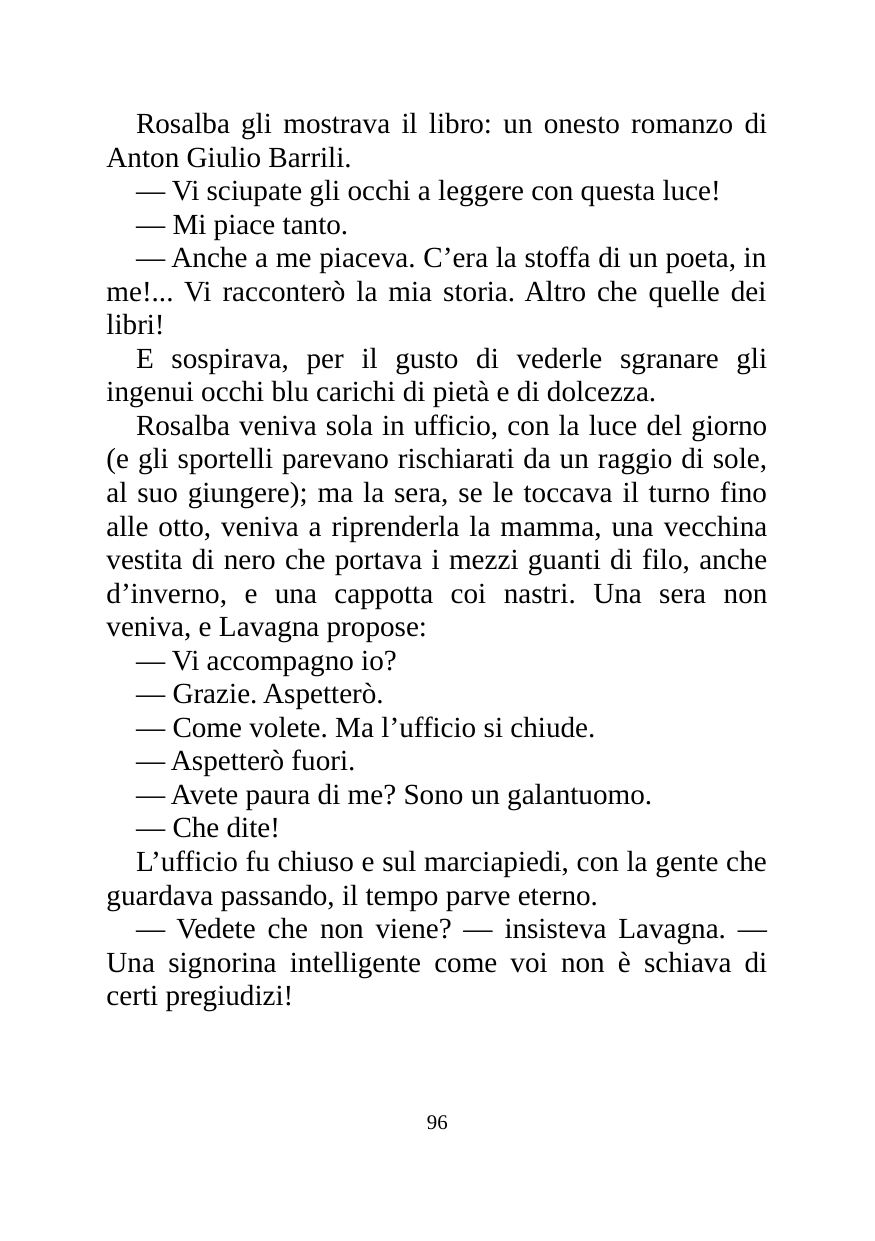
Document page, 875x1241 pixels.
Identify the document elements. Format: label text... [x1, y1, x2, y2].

text — Mi piace tanto. [106, 207, 768, 240]
text — Grazie. Aspetterò. [106, 676, 768, 710]
text — Che dite! [106, 811, 768, 844]
text L’ufficio fu chiuso e sul marciapiedi, con la gente che guardava passando, il tempo parve eterno. [106, 844, 768, 911]
text — Anche a me piaceva. C’era la stoffa di un poeta, in me!... Vi racconterò la mia storia. Altro che quelle dei libri! [106, 240, 768, 341]
text — Vedete che non viene? — insisteva Lavagna. — Una signorina intelligente come voi non è schiava di certi pregiudizi! [106, 911, 768, 1012]
text — Avete paura di me? Sono un galantuomo. [106, 777, 768, 811]
text — Vi sciupate gli occhi a leggere con questa luce! [106, 173, 768, 207]
text Rosalba gli mostrava il libro: un onesto romanzo di Anton Giulio Barrili. [106, 106, 768, 173]
text — Aspetterò fuori. [106, 743, 768, 777]
text E sospirava, per il gusto di vederle sgranare gli ingenui occhi blu carichi di pietà e di dolcezza. [106, 341, 768, 408]
text — Come volete. Ma l’ufficio si chiude. [106, 710, 768, 743]
text Rosalba veniva sola in ufficio, con la luce del giorno (e gli sportelli parevano rischiarati da un raggio di sole, al suo giungere); ma la sera, se le toccava il turno fino alle otto, veniva a riprenderla la mamma, una vecchina vestita di nero che portava i mezzi guanti di filo, anche d’inverno, e una cappotta coi nastri. Una sera non veniva, e Lavagna propose: [106, 408, 768, 643]
text — Vi accompagno io? [106, 643, 768, 676]
